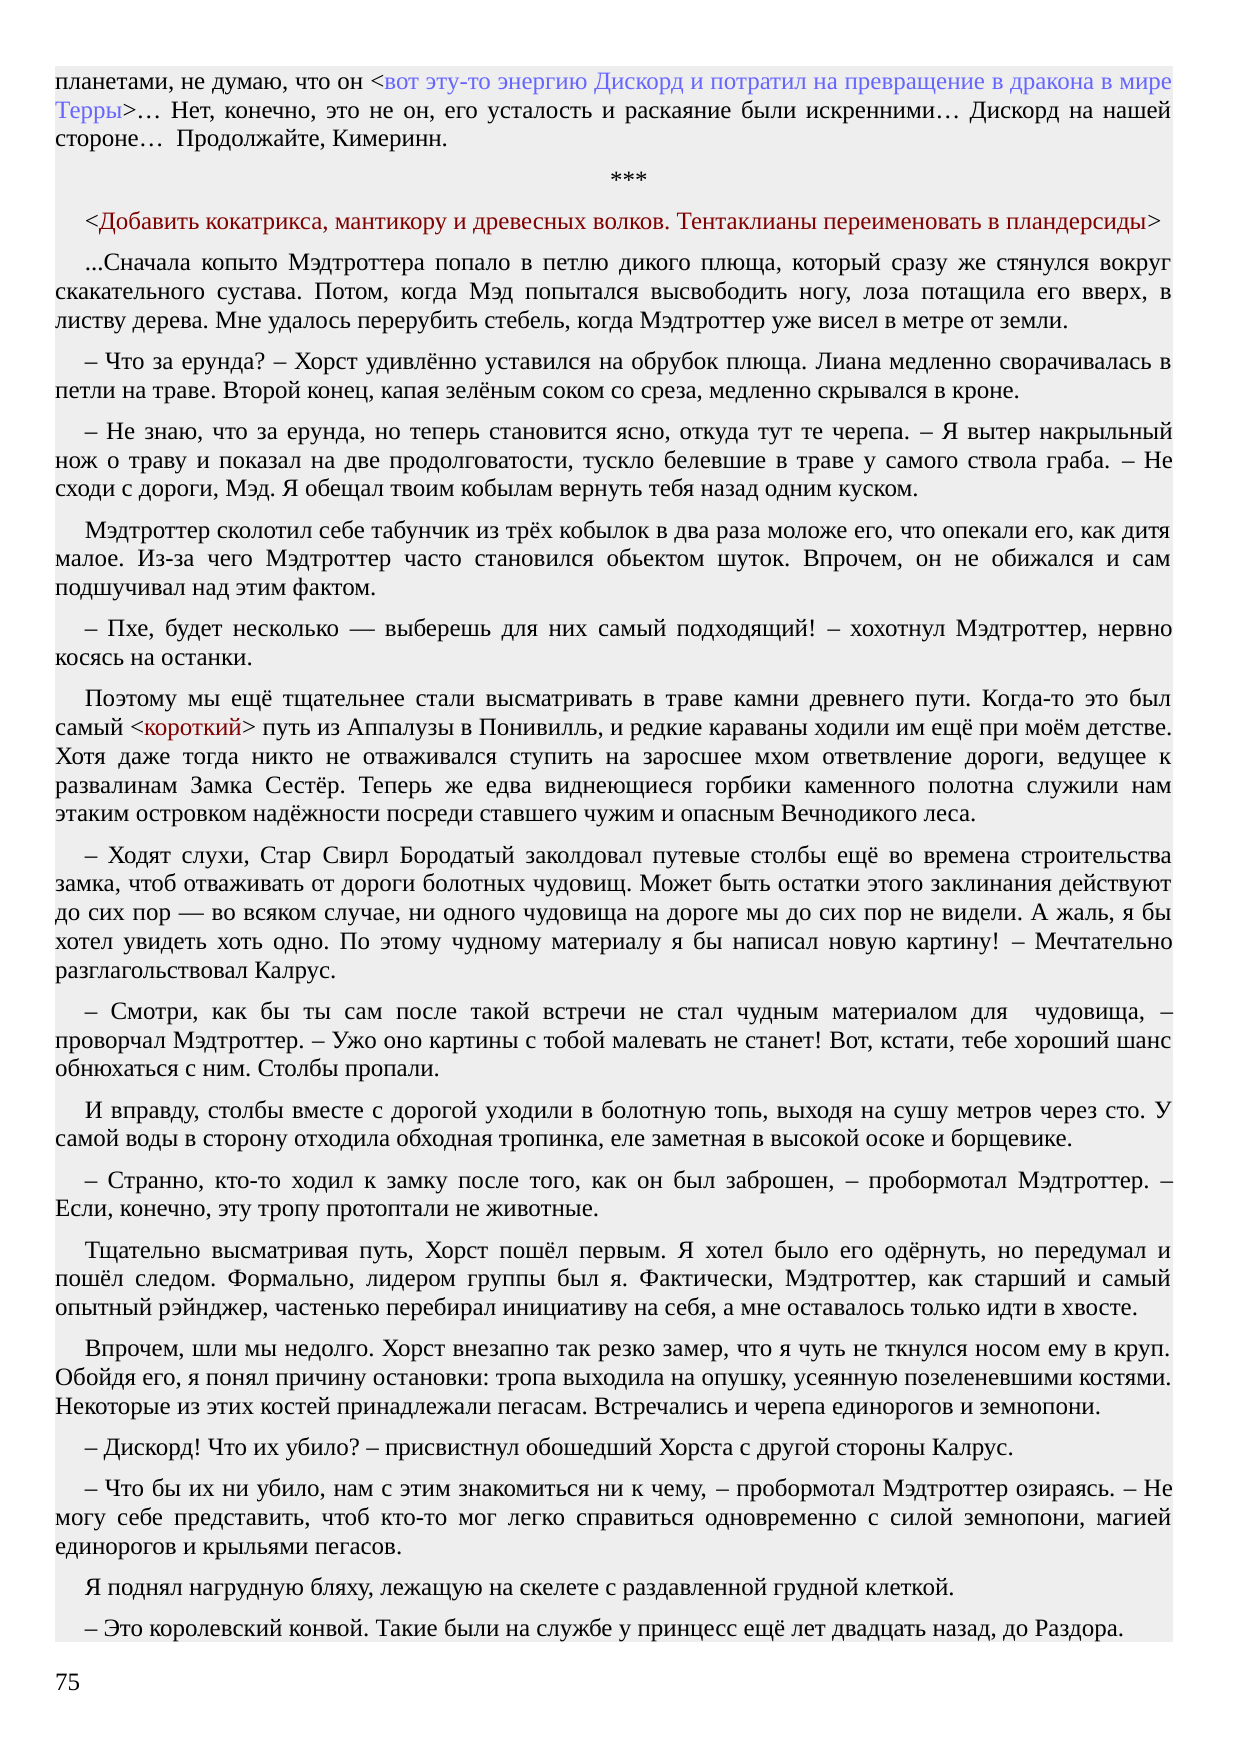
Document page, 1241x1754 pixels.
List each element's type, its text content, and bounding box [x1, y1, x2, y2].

text Впрочем, шли мы недолго. Хорст внезапно так резко замер, что я чуть не ткнулся носом ему в круп. Обойдя его, я понял причину остановки: тропа выходила на опушку, усеянную позеленевшими костями. Некоторые из этих костей принадлежали пегасам. Встречались и черепа единорогов и земнопони. [55, 1333, 1173, 1420]
text *** [55, 165, 1173, 193]
text И вправду, столбы вместе с дорогой уходили в болотную топь, выходя на сушу метров через сто. У самой воды в сторону отходила обходная тропинка, еле заметная в высокой осоке и борщевике. [55, 1095, 1173, 1152]
text – Это королевский конвой. Такие были на службе у принцесс ещё лет двадцать назад, до Раздора. [55, 1613, 1173, 1642]
text – Смотри, как бы ты сам после такой встречи не стал чудным материалом для чудовища, – проворчал Мэдтроттер. – Ужо оно картины с тобой малевать не станет! Вот, кстати, тебе хороший шанс обнюхаться с ним. Столбы пропали. [55, 996, 1173, 1082]
text – Не знаю, что за ерунда, но теперь становится ясно, откуда тут те черепа. – Я вытер накрыльный нож о траву и показал на две продолговатости, тускло белевшие в траве у самого ствола граба. – Не сходи с дороги, Мэд. Я обещал твоим кобылам вернуть тебя назад одним куском. [55, 416, 1173, 502]
text – Пхе, будет несколько — выберешь для них самый подходящий! – хохотнул Мэдтроттер, нервно косясь на останки. [55, 613, 1173, 671]
text Мэдтроттер сколотил себе табунчик из трёх кобылок в два раза моложе его, что опекали его, как дитя малое. Из-за чего Мэдтроттер часто становился обьектом шуток. Впрочем, он не обижался и сам подшучивал над этим фактом. [55, 515, 1173, 601]
text Тщательно высматривая путь, Хорст пошёл первым. Я хотел было его одёрнуть, но передумал и пошёл следом. Формально, лидером группы был я. Фактически, Мэдтроттер, как старший и самый опытный рэйнджер, частенько перебирал инициативу на себя, а мне оставалось только идти в хвосте. [55, 1235, 1173, 1321]
text <Добавить кокатрикса, мантикору и древесных волков. Тентаклианы переименовать в пландерсиды> [55, 206, 1173, 235]
text ...Сначала копыто Мэдтроттера попало в петлю дикого плюща, который сразу же стянулся вокруг скакательного сустава. Потом, когда Мэд попытался высвободить ногу, лоза потащила его вверх, в листву дерева. Мне удалось перерубить стебель, когда Мэдтроттер уже висел в метре от земли. [55, 247, 1173, 333]
text планетами, не думаю, что он <вот эту-то энергию Дискорд и потратил на превращение в дракона в мире Терры>… Нет, конечно, это не он, его усталость и раскаяние были искренними… Дискорд на нашей стороне… Продолжайте, Кимеринн. [55, 66, 1173, 152]
text Поэтому мы ещё тщательнее стали высматривать в траве камни древнего пути. Когда-то это был самый <короткий> путь из Аппалузы в Понивилль, и редкие караваны ходили им ещё при моём детстве. Хотя даже тогда никто не отваживался ступить на заросшее мхом ответвление дороги, ведущее к развалинам Замка Сестёр. Теперь же едва виднеющиеся горбики каменного полотна служили нам этаким островком надёжности посреди ставшего чужим и опасным Вечнодикого леса. [55, 683, 1173, 827]
text – Дискорд! Что их убило? – присвистнул обошедший Хорста с другой стороны Калрус. [55, 1432, 1173, 1461]
text – Что бы их ни убило, нам с этим знакомиться ни к чему, – пробормотал Мэдтроттер озираясь. – Не могу себе представить, чтоб кто-то мог легко справиться одновременно с силой земнопони, магией единорогов и крыльями пегасов. [55, 1473, 1173, 1560]
text Я поднял нагрудную бляху, лежащую на скелете с раздавленной грудной клеткой. [55, 1572, 1173, 1601]
text – Что за ерунда? – Хорст удивлённо уставился на обрубок плюща. Лиана медленно сворачивалась в петли на траве. Второй конец, капая зелёным соком со среза, медленно скрывался в кроне. [55, 346, 1173, 403]
text – Ходят слухи, Стар Cвирл Бородатый заколдовал путевые столбы ещё во времена строительства замка, чтоб отваживать от дороги болотных чудовищ. Может быть остатки этого заклинания действуют до сих пор — во всяком случае, ни одного чудовища на дороге мы до сих пор не видели. А жаль, я бы хотел увидеть хоть одно. По этому чудному материалу я бы написал новую картину! – Мечтательно разглагольствовал Калрус. [55, 840, 1173, 983]
text – Странно, кто-то ходил к замку после того, как он был заброшен, – пробормотал Мэдтроттер. – Если, конечно, эту тропу протоптали не животные. [55, 1165, 1173, 1222]
